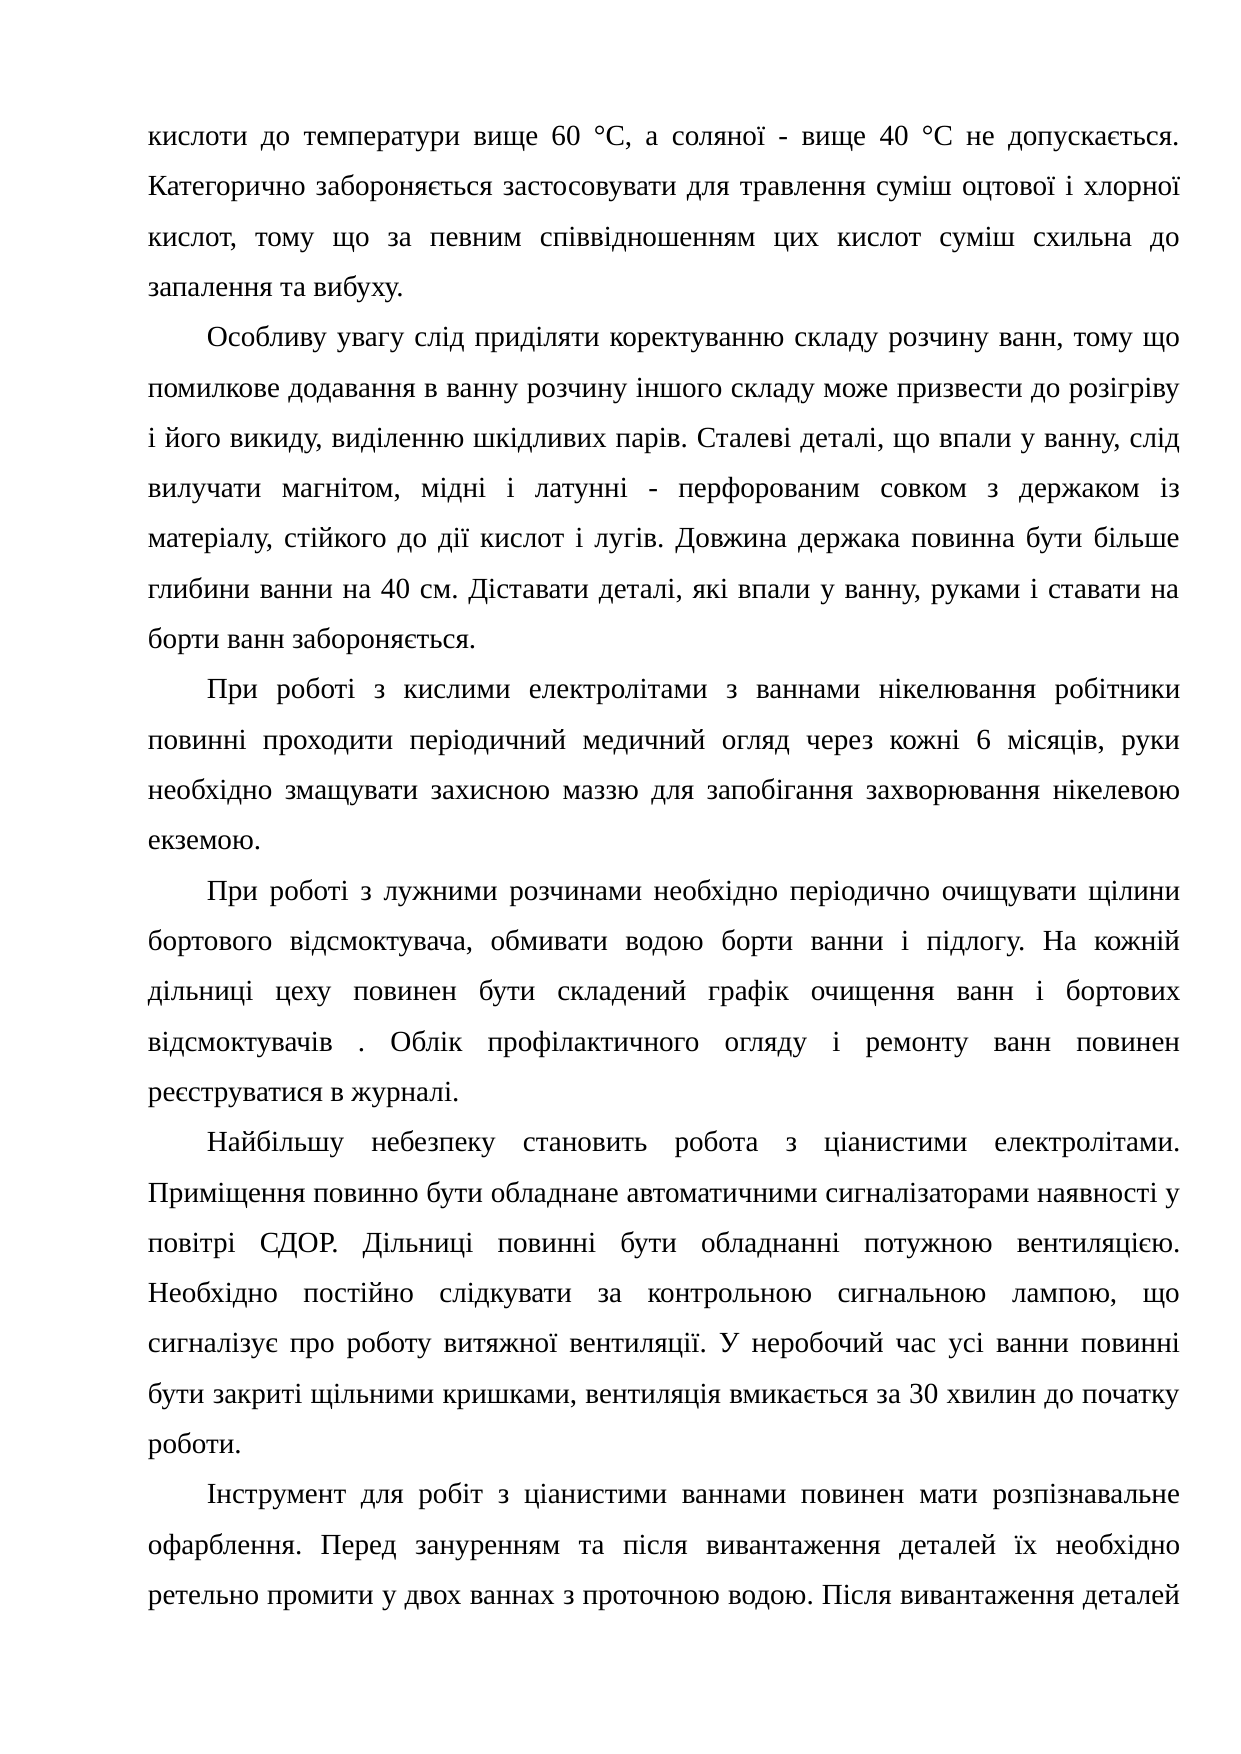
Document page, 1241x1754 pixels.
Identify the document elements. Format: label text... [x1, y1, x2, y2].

text кислоти до температури вище 60 °С, а соляної - вище 40 °С не допускається. Категорично забороняється застосовувати для травлення суміш оцтової і хлорної кислот, тому що за певним співвідношенням цих кислот суміш схильна до запалення та вибуху. [148, 118, 1181, 303]
text Інструмент для робіт з ціанистими ваннами повинен мати розпізнавальне офарблення. Перед зануренням та після вивантаження деталей їх необхідно ретельно промити у двох ваннах з проточною водою. Після вивантаження деталей [148, 1477, 1181, 1611]
text При роботі з лужними розчинами необхідно періодично очищувати щілини бортового відсмоктувача, обмивати водою борти ванни і підлогу. На кожній дільниці цеху повинен бути складений графік очищення ванн і бортових відсмоктувачів . Облік профілактичного огляду і ремонту ванн повинен реєструватися в журналі. [148, 873, 1181, 1108]
text Найбільшу небезпеку становить робота з ціанистими електролітами. Приміщення повинно бути обладнане автоматичними сигналізаторами наявності у повітрі СДОР. Дільниці повинні бути обладнанні потужною вентиляцією. Необхідно постійно слідкувати за контрольною сигнальною лампою, що сигналізує про роботу витяжної вентиляції. У неробочий час усі ванни повинні бути закриті щільними кришками, вентиляція вмикається за 30 хвилин до початку роботи. [148, 1124, 1181, 1460]
text При роботі з кислими електролітами з ваннами нікелювання робітники повинні проходити періодичний медичний огляд через кожні 6 місяців, руки необхідно змащувати захисною маззю для запобігання захворювання нікелевою екземою. [148, 672, 1181, 856]
text Особливу увагу слід приділяти коректуванню складу розчину ванн, тому що помилкове додавання в ванну розчину іншого складу може призвести до розігріву і його викиду, виділенню шкідливих парів. Сталеві деталі, що впали у ванну, слід вилучати магнітом, мідні і латунні - перфорованим совком з держаком із матеріалу, стійкого до дії кислот і лугів. Довжина держака повинна бути більше глибини ванни на 40 см. Діставати деталі, які впали у ванну, руками і ставати на борти ванн забороняється. [148, 319, 1181, 655]
